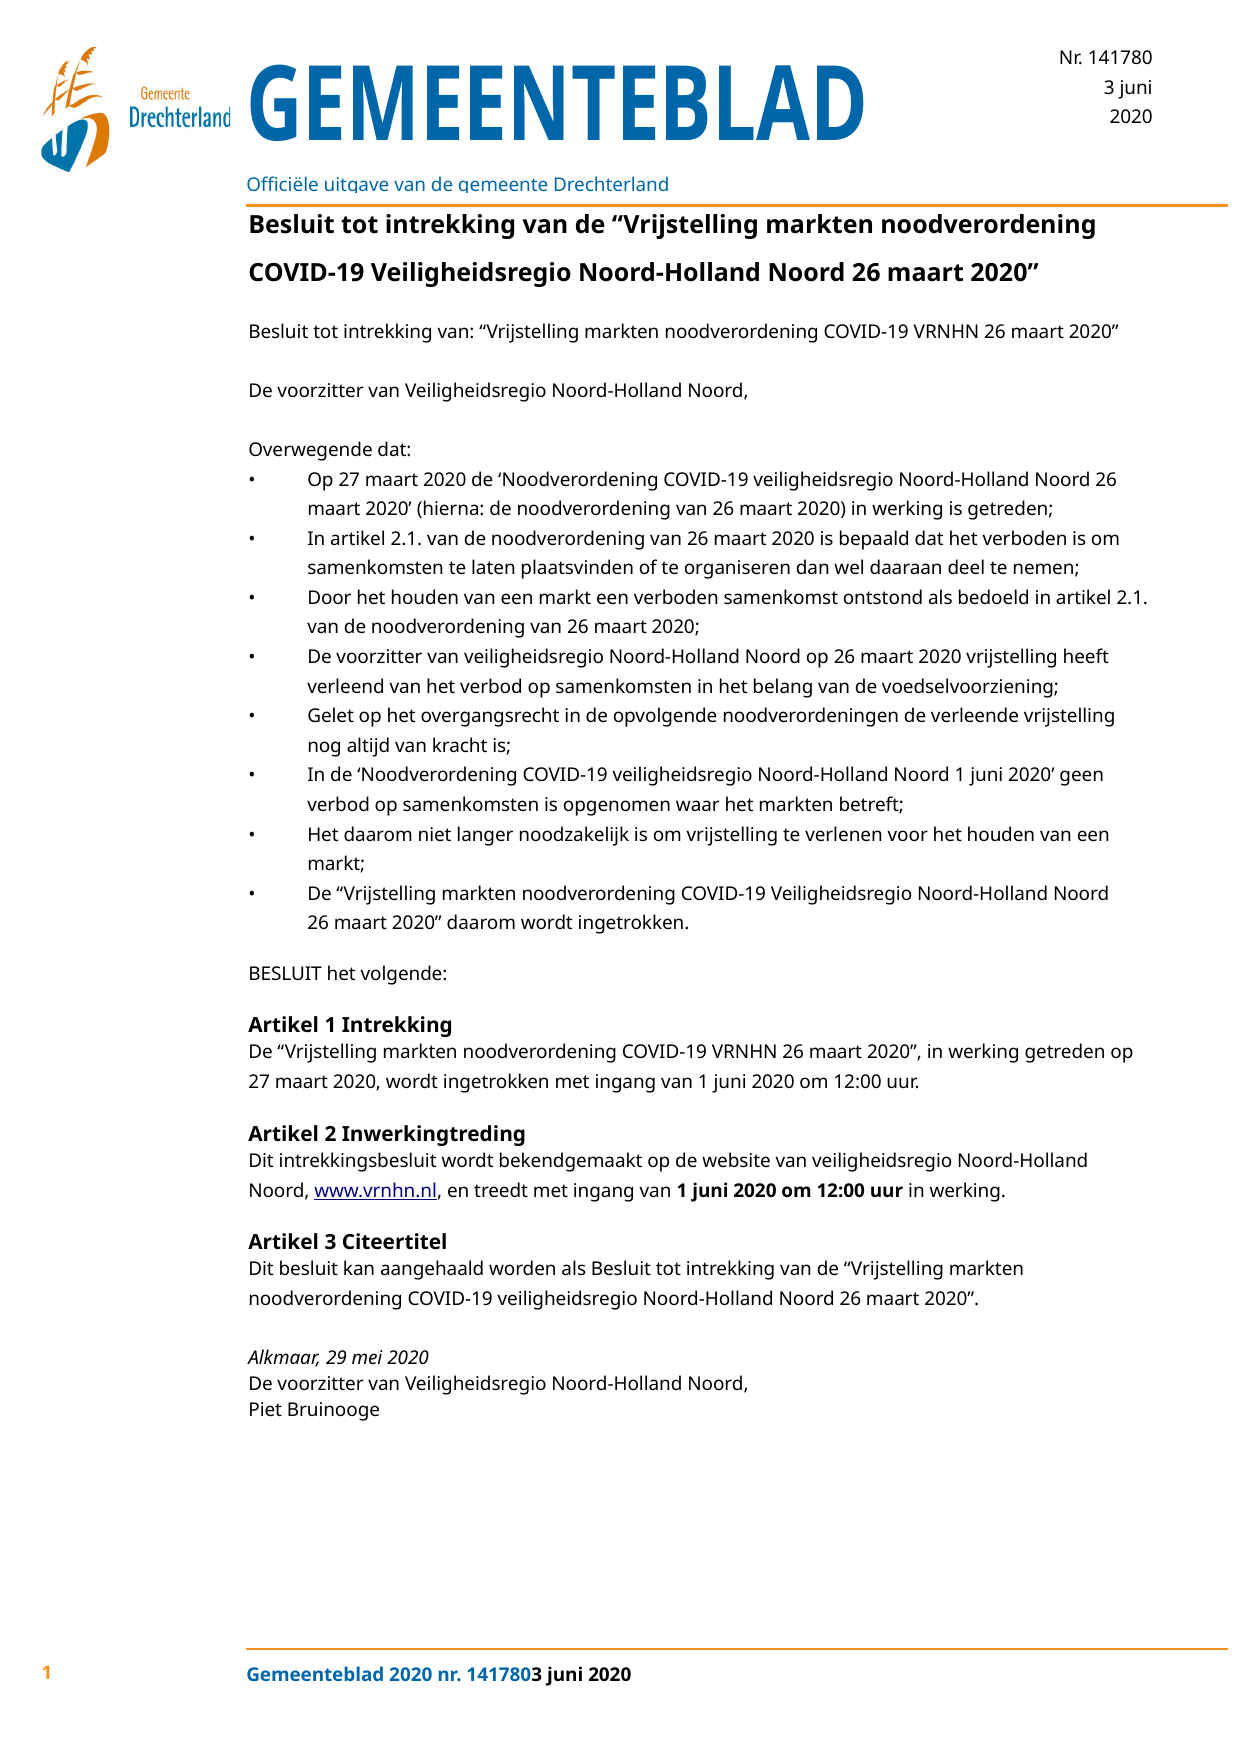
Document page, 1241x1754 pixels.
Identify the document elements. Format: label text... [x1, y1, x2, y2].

text Dit intrekkingsbesluit wordt bekendgemaakt op de website van veiligheidsregio Noord-Holland Noord, www.vrnhn.nl, en treedt met ingang van 1 juni 2020 om 12:00 uur in werking. [248, 1147, 1152, 1202]
text Artikel 2 Inwerkingtreding [248, 1119, 1152, 1147]
list Gelet op het overgangsrecht in de opvolgende noodverordeningen de verleende vrijstelling nog altijd van kracht is; [248, 702, 1152, 758]
text Alkmaar, 29 mei 2020 [248, 1344, 1152, 1370]
text Besluit tot intrekking van de “Vrijstelling markten noodverordening COVID-19 Veiligheidsregio Noord-Holland Noord 26 maart 2020” [248, 207, 1152, 288]
list Op 27 maart 2020 de ‘Noodverordening COVID-19 veiligheidsregio Noord-Holland Noord 26 maart 2020’ (hierna: de noodverordening van 26 maart 2020) in werking is getreden; [248, 466, 1152, 521]
text Dit besluit kan aangehaald worden als Besluit tot intrekking van de “Vrijstelling markten noodverordening COVID-19 veiligheidsregio Noord-Holland Noord 26 maart 2020”. [248, 1256, 1152, 1311]
text De voorzitter van Veiligheidsregio Noord-Holland Noord, [248, 377, 1152, 403]
text Artikel 3 Citeertitel [248, 1227, 1152, 1256]
text Artikel 1 Intrekking [248, 1010, 1152, 1039]
list De “Vrijstelling markten noodverordening COVID-19 Veiligheidsregio Noord-Holland Noord 26 maart 2020” daarom wordt ingetrokken. [248, 880, 1152, 935]
text De “Vrijstelling markten noodverordening COVID-19 VRNHN 26 maart 2020”, in werking getreden op 27 maart 2020, wordt ingetrokken met ingang van 1 juni 2020 om 12:00 uur. [248, 1039, 1152, 1094]
list Het daarom niet langer noodzakelijk is om vrijstelling te verlenen voor het houden van een markt; [248, 821, 1152, 876]
list In de ‘Noodverordening COVID-19 veiligheidsregio Noord-Holland Noord 1 juni 2020’ geen verbod op samenkomsten is opgenomen waar het markten betreft; [248, 762, 1152, 817]
picture [41, 47, 231, 172]
text Overwegende dat: [248, 436, 1152, 462]
text Besluit tot intrekking van: “Vrijstelling markten noodverordening COVID-19 VRNHN 26 maart 2020” [248, 318, 1152, 344]
text Piet Bruinooge [248, 1396, 1152, 1422]
text De voorzitter van Veiligheidsregio Noord-Holland Noord, [248, 1370, 1152, 1396]
list De voorzitter van veiligheidsregio Noord-Holland Noord op 26 maart 2020 vrijstelling heeft verleend van het verbod op samenkomsten in het belang van de voedselvoorziening; [248, 643, 1152, 699]
list Door het houden van een markt een verboden samenkomst ontstond als bedoeld in artikel 2.1. van de noodverordening van 26 maart 2020; [248, 584, 1152, 639]
text BESLUIT het volgende: [248, 960, 1152, 986]
picture [226, 115, 231, 124]
picture [41, 158, 64, 172]
list In artikel 2.1. van de noodverordening van 26 maart 2020 is bepaald dat het verboden is om samenkomsten te laten plaatsvinden of te organiseren dan wel daaraan deel te nemen; [248, 525, 1152, 580]
